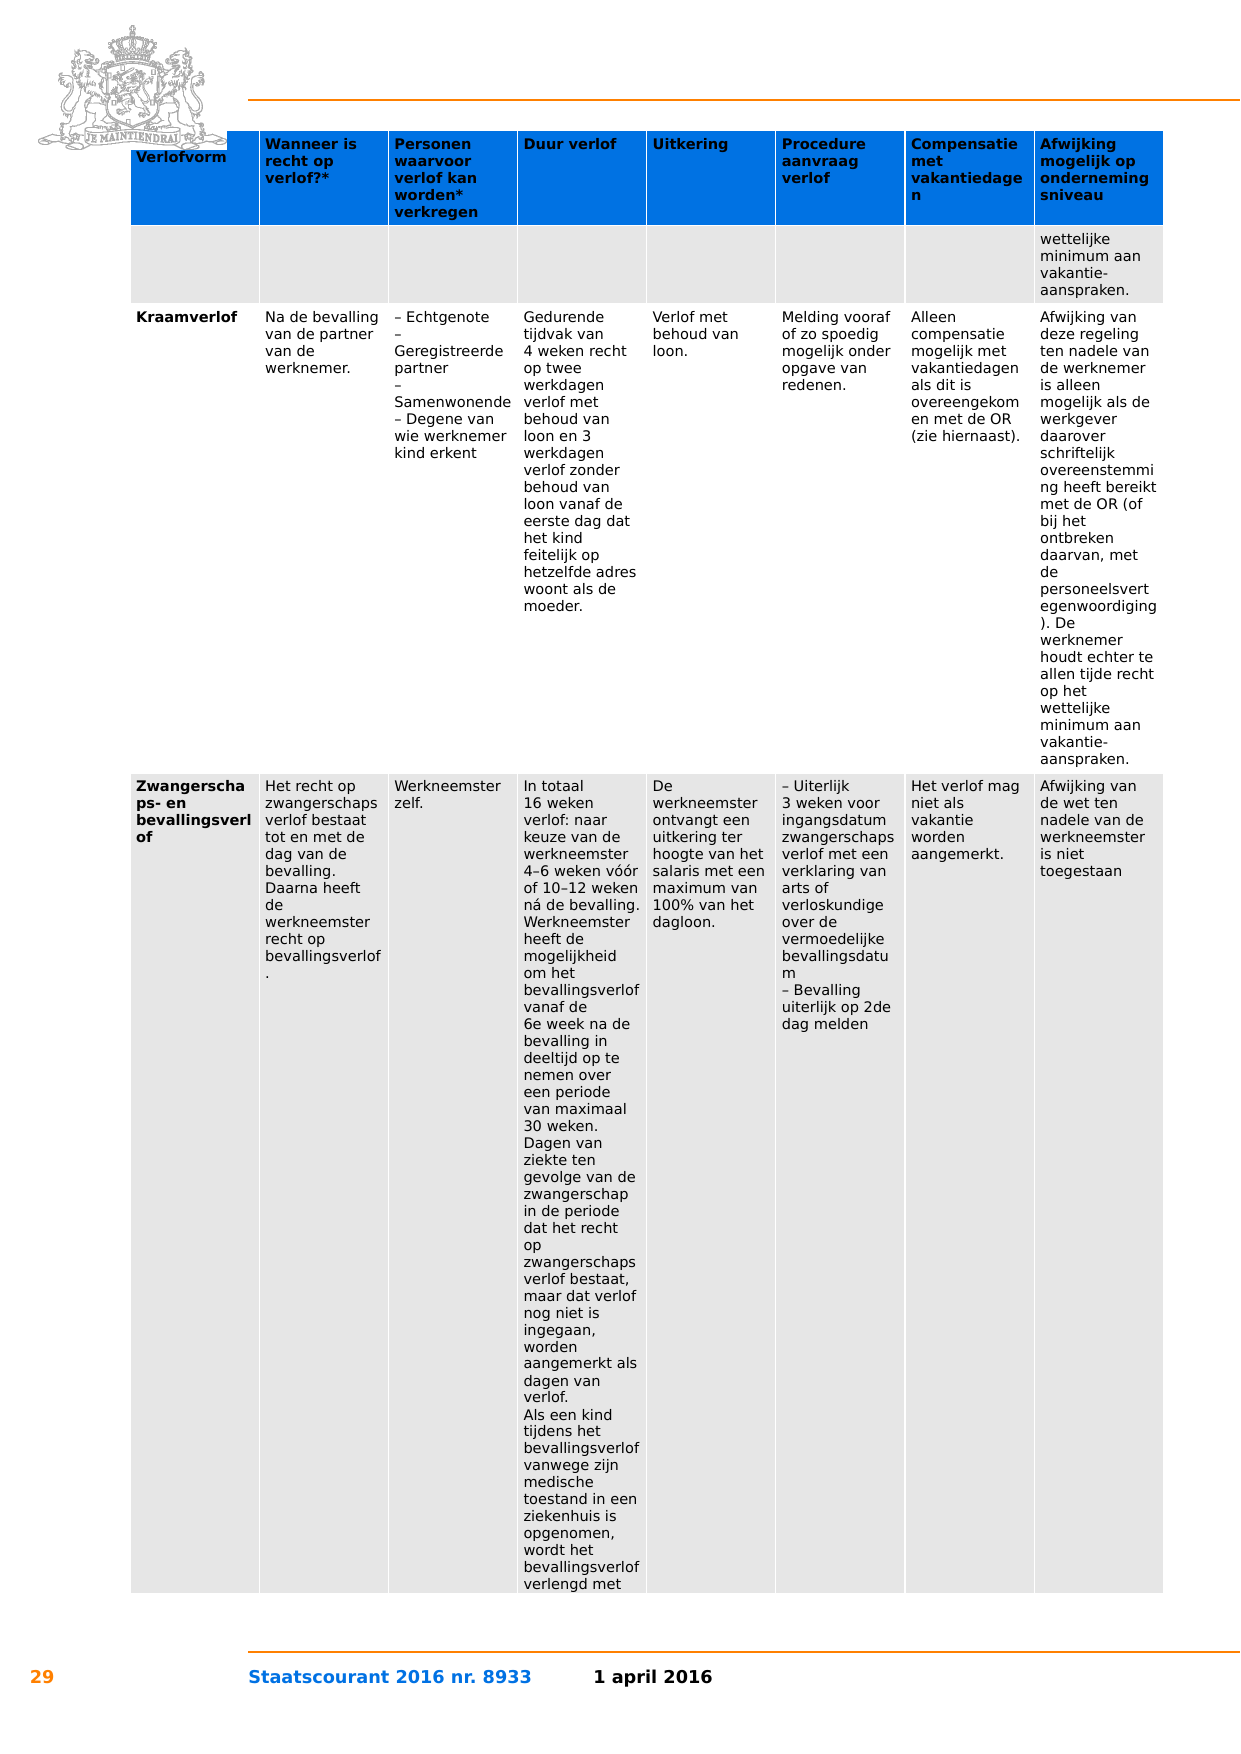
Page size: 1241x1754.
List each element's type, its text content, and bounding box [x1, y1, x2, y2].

table_cell [260, 226, 388, 303]
table_header Wanneer is recht op verlof?* [260, 131, 388, 225]
table_cell Afwijking van deze regeling ten nadele van de werknemer is alleen mogelijk als de werkgever daarover schriftelijk overeenstemming heeft bereikt met de OR (of bij het ontbreken daarvan, met de personeelsvertegenwoordiging). De werknemer houdt echter te allen tijde recht op het wettelijke minimum aan vakantie-aanspraken. [1035, 305, 1163, 772]
table_cell [131, 226, 259, 303]
table_cell In totaal 16 weken verlof: naar keuze van de werkneemster 4–6 weken vóór of 10–12 weken ná de bevalling. Werkneemster heeft de mogelijkheid om het bevallingsverlof vanaf de 6e week na de bevalling in deeltijd op te nemen over een periode van maximaal 30 weken. Dagen van ziekte ten gevolge van de zwangerschap in de periode dat het recht op zwangerschapsverlof bestaat, maar dat verlof nog niet is ingegaan, worden aangemerkt als dagen van verlof. Als een kind tijdens het bevallingsverlof vanwege zijn medische toestand in een ziekenhuis is opgenomen, wordt het bevallingsverlof verlengd met [518, 774, 646, 1593]
table_cell Het verlof mag niet als vakantie worden aangemerkt. [906, 774, 1034, 1593]
table_cell Alleen compensatie mogelijk met vakantiedagen als dit is overeengekomen met de OR (zie hiernaast). [906, 305, 1034, 772]
table_cell – Echtgenote – Geregistreerde partner – Samenwonende – Degene van wie werknemer kind erkent [389, 305, 517, 772]
table_cell Gedurende tijdvak van 4 weken recht op twee werkdagen verlof met behoud van loon en 3 werkdagen verlof zonder behoud van loon vanaf de eerste dag dat het kind feitelijk op hetzelfde adres woont als de moeder. [518, 305, 646, 772]
table_header Personen waarvoor verlof kan worden* verkregen [389, 131, 517, 225]
table_cell [389, 226, 517, 303]
table_cell [647, 226, 775, 303]
table_header Verlofvorm [131, 131, 259, 225]
table_header Duur verlof [518, 131, 646, 225]
table_cell – Uiterlijk 3 weken voor ingangsdatum zwangerschapsverlof met een verklaring van arts of verloskundige over de vermoedelijke bevallingsdatum – Bevalling uiterlijk op 2de dag melden [776, 774, 904, 1593]
table_cell De werkneemster ontvangt een uitkering ter hoogte van het salaris met een maximum van 100% van het dagloon. [647, 774, 775, 1593]
table_cell [776, 226, 904, 303]
table_header Procedure aanvraag verlof [776, 131, 904, 225]
table_cell Zwangerschaps- en bevallingsverlof [131, 774, 259, 1593]
table_cell Afwijking van de wet ten nadele van de werkneemster is niet toegestaan [1035, 774, 1163, 1593]
table_header Uitkering [647, 131, 775, 225]
table_cell Kraamverlof [131, 305, 259, 772]
table_header Compensatie met vakantiedagen [906, 131, 1034, 225]
table_cell Werkneemster zelf. [389, 774, 517, 1593]
table_cell Verlof met behoud van loon. [647, 305, 775, 772]
table_cell Het recht op zwangerschapsverlof bestaat tot en met de dag van de bevalling. Daarna heeft de werkneemster recht op bevallingsverlof. [260, 774, 388, 1593]
table_cell wettelijke minimum aan vakantie-aanspraken. [1035, 226, 1163, 303]
table_cell [906, 226, 1034, 303]
table_cell Na de bevalling van de partner van de werknemer. [260, 305, 388, 772]
picture [38, 25, 227, 150]
table_cell Melding vooraf of zo spoedig mogelijk onder opgave van redenen. [776, 305, 904, 772]
table_cell [518, 226, 646, 303]
table_header Afwijking mogelijk op ondernemingsniveau [1035, 131, 1163, 225]
